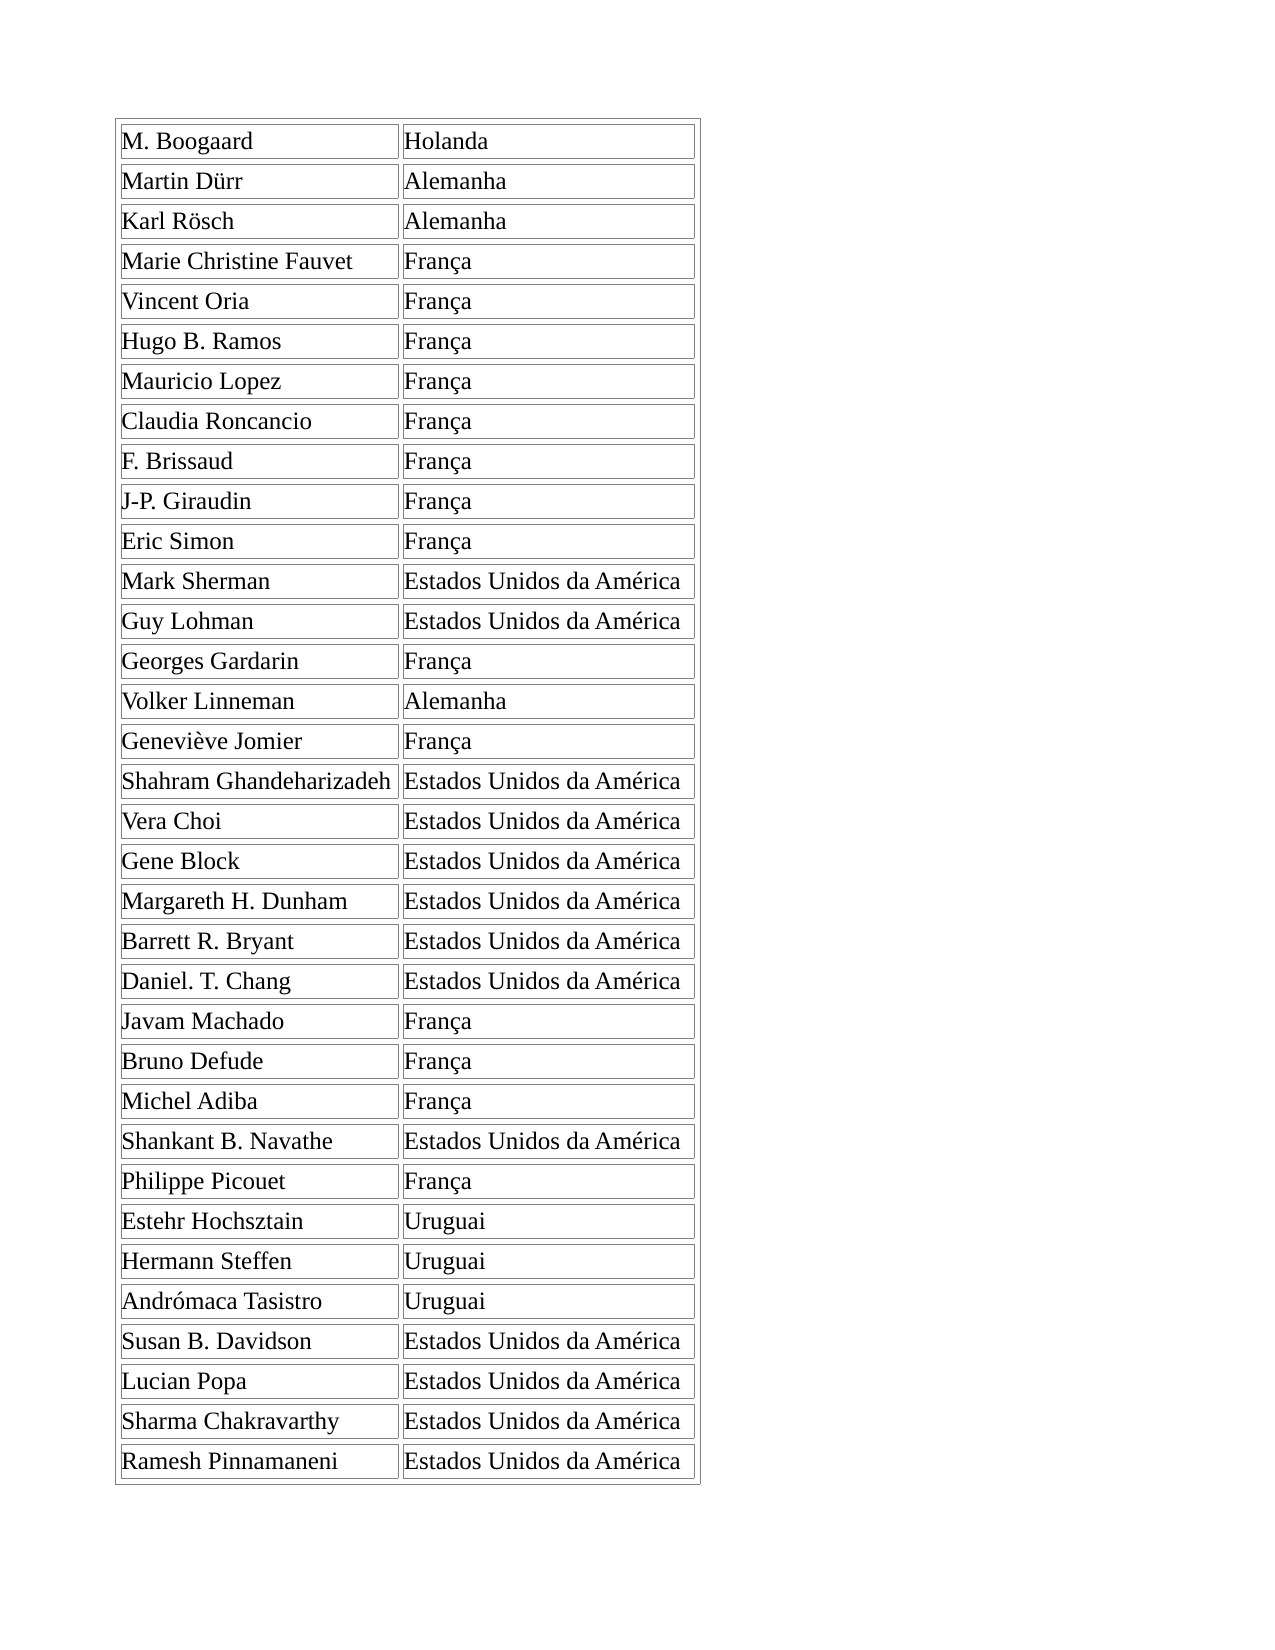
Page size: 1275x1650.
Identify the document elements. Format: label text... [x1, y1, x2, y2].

table_cell Estados Unidos da América [401, 958, 697, 998]
table_cell França [401, 638, 697, 678]
table_cell Estados Unidos da América [401, 798, 697, 838]
table_cell Alemanha [401, 198, 697, 238]
table_cell França [401, 478, 697, 518]
table_cell Hugo B. Ramos [118, 318, 401, 358]
table_cell Susan B. Davidson [118, 1318, 401, 1358]
table_cell França [401, 238, 697, 278]
table_cell Estados Unidos da América [401, 878, 697, 918]
table_cell F. Brissaud [118, 438, 401, 478]
table_cell França [401, 358, 697, 398]
table_cell J-P. Giraudin [118, 478, 401, 518]
table_cell França [401, 398, 697, 438]
table_cell França [401, 438, 697, 478]
table_cell França [401, 998, 697, 1038]
table_cell Estados Unidos da América [401, 918, 697, 958]
table_cell França [401, 1158, 697, 1198]
table_cell Barrett R. Bryant [118, 918, 401, 958]
table_cell Guy Lohman [118, 598, 401, 638]
table_cell Andrómaca Tasistro [118, 1278, 401, 1318]
table_cell Estados Unidos da América [401, 558, 697, 598]
table_cell Mauricio Lopez [118, 358, 401, 398]
table_cell Uruguai [401, 1238, 697, 1278]
table_cell Volker Linneman [118, 678, 401, 718]
table_cell França [401, 278, 697, 318]
table_cell Estados Unidos da América [401, 758, 697, 798]
table_cell Sharma Chakravarthy [118, 1398, 401, 1438]
table_cell Vincent Oria [118, 278, 401, 318]
table_cell M. Boogaard [118, 119, 401, 158]
table_cell Hermann Steffen [118, 1238, 401, 1278]
table_cell Shahram Ghandeharizadeh [118, 758, 401, 798]
table_cell Mark Sherman [118, 558, 401, 598]
table_cell França [401, 518, 697, 558]
table_cell França [401, 1038, 697, 1078]
table_cell Michel Adiba [118, 1078, 401, 1118]
table_cell Karl Rösch [118, 198, 401, 238]
table_cell França [401, 1078, 697, 1118]
table_cell Uruguai [401, 1278, 697, 1318]
table_cell Gene Block [118, 838, 401, 878]
table_cell Claudia Roncancio [118, 398, 401, 438]
table_cell Vera Choi [118, 798, 401, 838]
table_cell Ramesh Pinnamaneni [118, 1438, 401, 1478]
table_cell Estados Unidos da América [401, 1318, 697, 1358]
table_cell Alemanha [401, 158, 697, 198]
table_cell Bruno Defude [118, 1038, 401, 1078]
table_cell Estados Unidos da América [401, 838, 697, 878]
table_cell Estehr Hochsztain [118, 1198, 401, 1238]
table_cell Shankant B. Navathe [118, 1118, 401, 1158]
table_cell Georges Gardarin [118, 638, 401, 678]
table_cell Holanda [401, 119, 697, 158]
table_cell Javam Machado [118, 998, 401, 1038]
table_cell Martin Dürr [118, 158, 401, 198]
table_cell Philippe Picouet [118, 1158, 401, 1198]
table_cell Geneviève Jomier [118, 718, 401, 758]
table_cell Margareth H. Dunham [118, 878, 401, 918]
table_cell Estados Unidos da América [401, 1438, 697, 1478]
table_cell Marie Christine Fauvet [118, 238, 401, 278]
table_cell Uruguai [401, 1198, 697, 1238]
table_cell Estados Unidos da América [401, 1118, 697, 1158]
table_cell Lucian Popa [118, 1358, 401, 1398]
table_cell Alemanha [401, 678, 697, 718]
table_cell Estados Unidos da América [401, 598, 697, 638]
table_cell Eric Simon [118, 518, 401, 558]
table_cell Daniel. T. Chang [118, 958, 401, 998]
table_cell Estados Unidos da América [401, 1398, 697, 1438]
table_cell França [401, 318, 697, 358]
table_cell França [401, 718, 697, 758]
table_cell Estados Unidos da América [401, 1358, 697, 1398]
